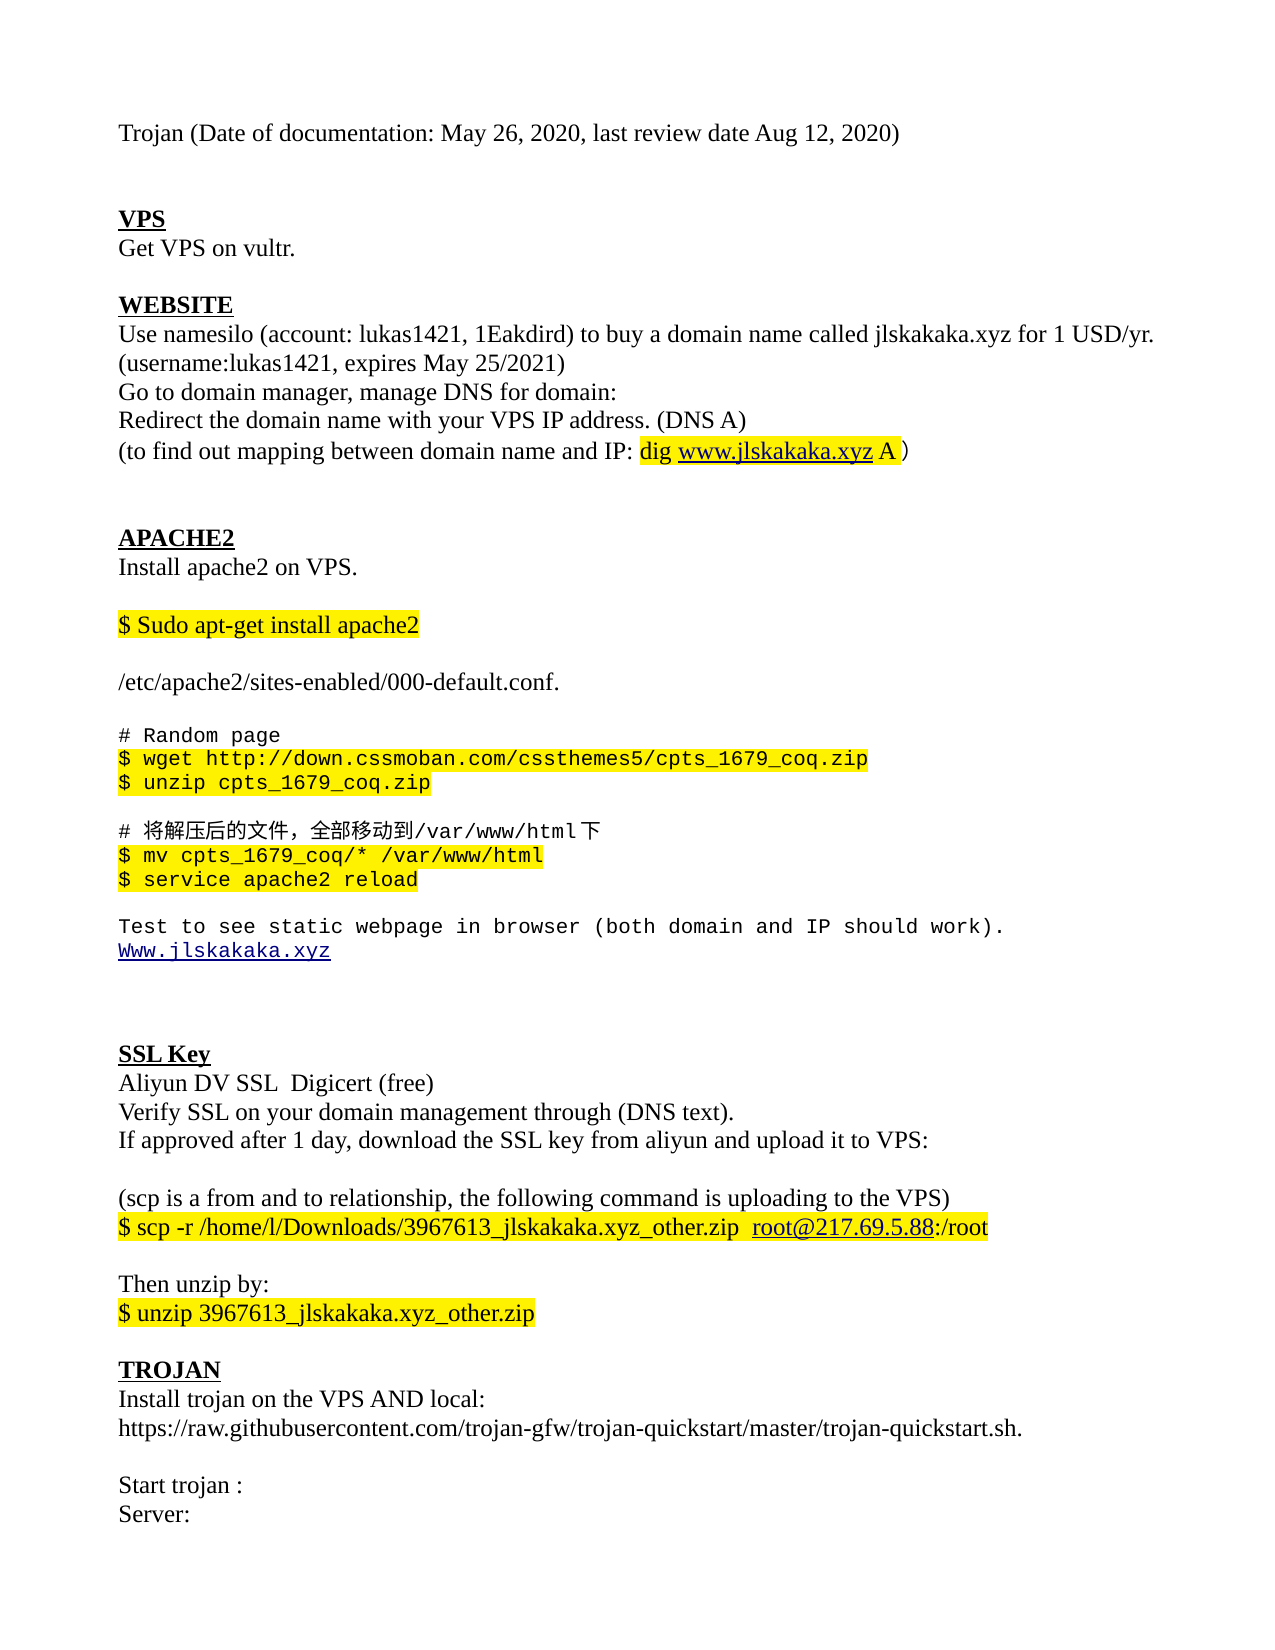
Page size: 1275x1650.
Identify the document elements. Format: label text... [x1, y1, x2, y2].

text $ unzip 3967613_jlskakaka.xyz_other.zip [118, 1298, 1157, 1327]
text # Random page [118, 725, 1157, 748]
text TROJAN [118, 1356, 1157, 1384]
text (scp is a from and to relationship, the following command is uploading to the VPS) [118, 1183, 1157, 1212]
text Start trojan : [118, 1471, 1157, 1499]
text $ unzip cpts_1679_coq.zip [118, 772, 1157, 796]
text If approved after 1 day, download the SSL key from aliyun and upload it to VPS: [118, 1126, 1157, 1154]
text VPS [118, 204, 1157, 233]
text Test to see static webpage in browser (both domain and IP should work). [118, 916, 1157, 939]
text Aliyun DV SSL Digicert (free) [118, 1068, 1157, 1097]
text APACHE2 [118, 523, 1157, 552]
text # 将解压后的文件，全部移动到/var/www/html下 [118, 819, 1157, 845]
text $ mv cpts_1679_coq/* /var/www/html [118, 845, 1157, 869]
text Use namesilo (account: lukas1421, 1Eakdird) to buy a domain name called jlskakaka.xyz for 1 USD/yr. (username:lukas1421, expires May 25/2021) [118, 319, 1157, 377]
text Install trojan on the VPS AND local: https://raw.githubusercontent.com/trojan-gfw/trojan-quickstart/master/trojan-quickstart.sh. [118, 1384, 1157, 1442]
text Www.jlskakaka.xyz [118, 939, 1157, 963]
text Get VPS on vultr. [118, 233, 1157, 262]
text $ service apache2 reload [118, 869, 1157, 892]
text Trojan (Date of documentation: May 26, 2020, last review date Aug 12, 2020) [118, 118, 1157, 147]
text (to find out mapping between domain name and IP: dig www.jlskakaka.xyz A ） [118, 434, 1157, 466]
text $ wget http://down.cssmoban.com/cssthemes5/cpts_1679_coq.zip [118, 748, 1157, 772]
text Install apache2 on VPS. [118, 552, 1157, 581]
text Redirect the domain name with your VPS IP address. (DNS A) [118, 406, 1157, 434]
text $ Sudo apt-get install apache2 [118, 610, 1157, 638]
text /etc/apache2/sites-enabled/000-default.conf. [118, 667, 1157, 696]
text WEBSITE [118, 291, 1157, 319]
text Then unzip by: [118, 1269, 1157, 1298]
text SSL Key [118, 1039, 1157, 1068]
text $ scp -r /home/l/Downloads/3967613_jlskakaka.xyz_other.zip root@217.69.5.88:/root [118, 1212, 1157, 1241]
text Verify SSL on your domain management through (DNS text). [118, 1097, 1157, 1126]
text Server: [118, 1499, 1157, 1528]
text Go to domain manager, manage DNS for domain: [118, 377, 1157, 406]
